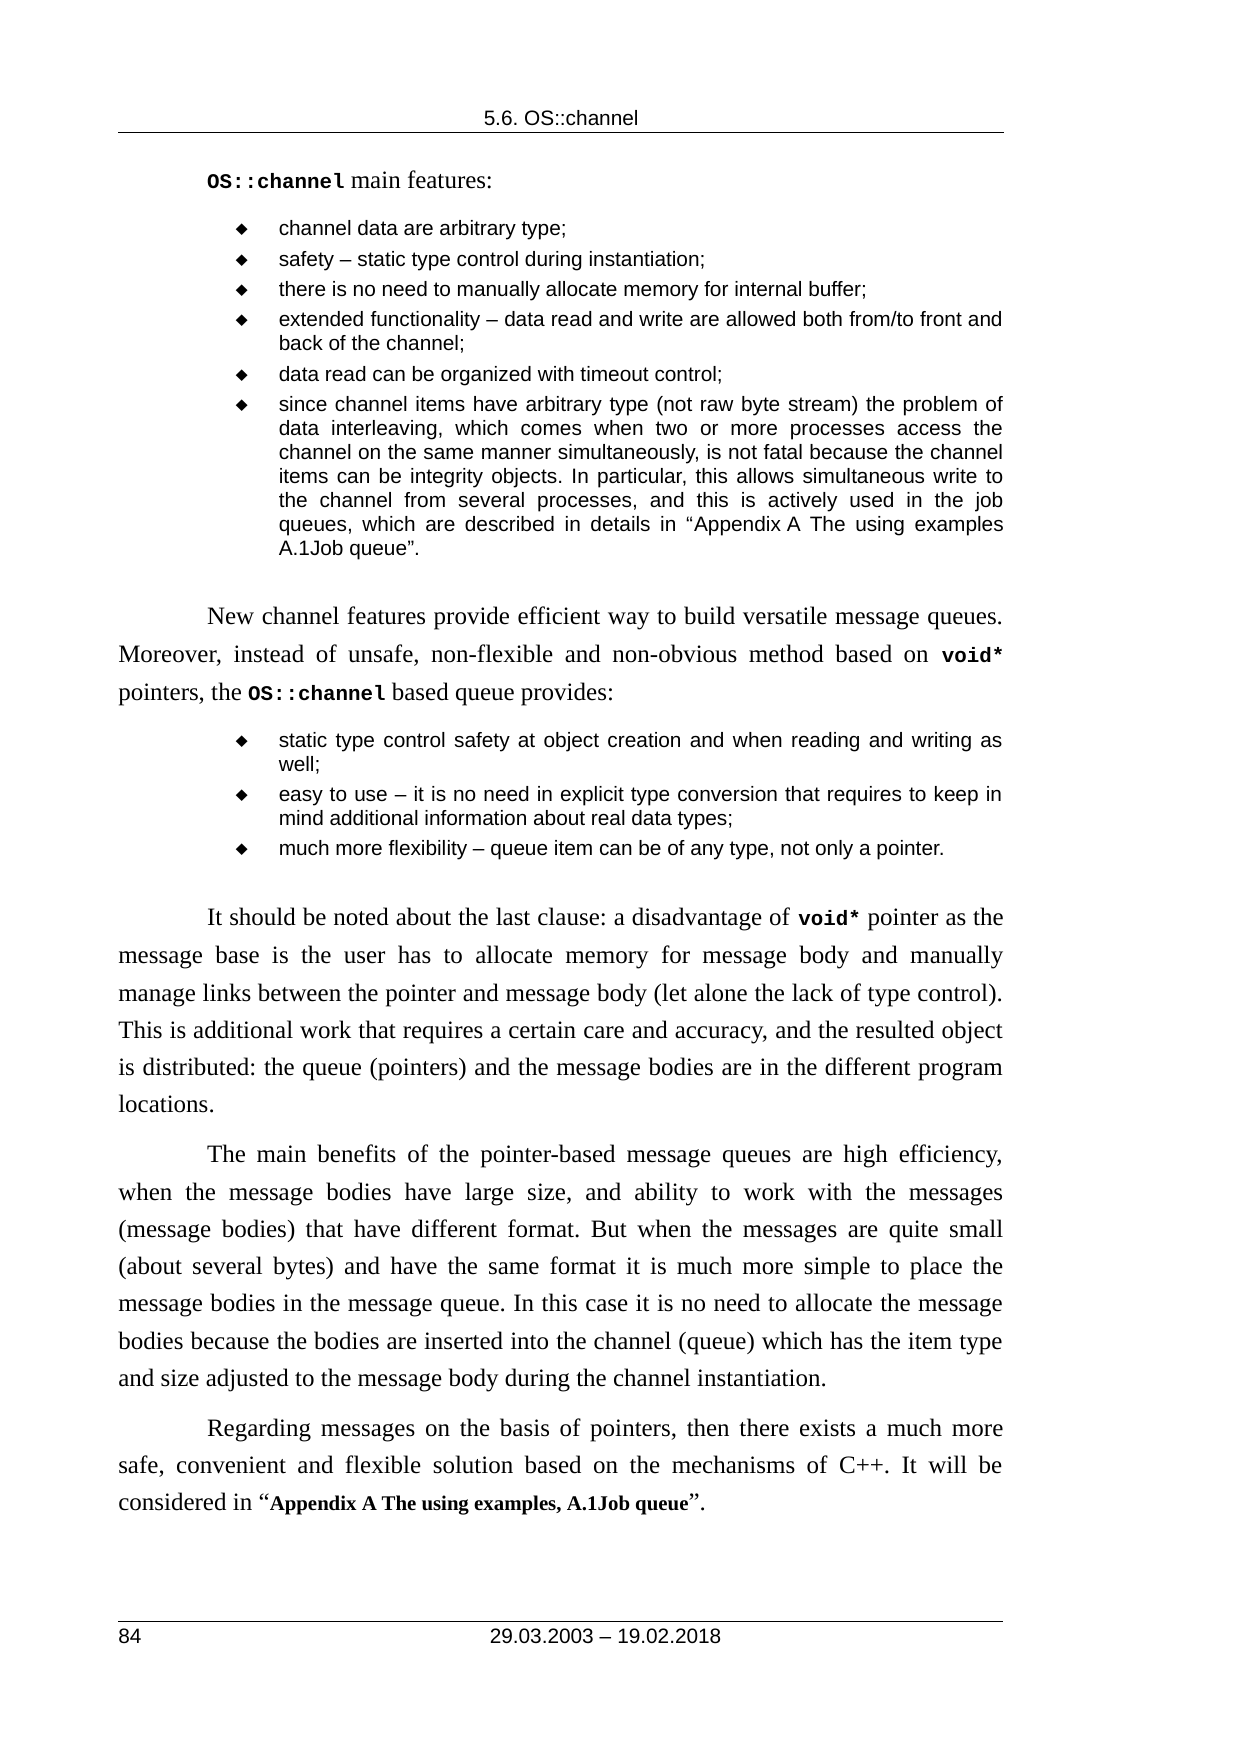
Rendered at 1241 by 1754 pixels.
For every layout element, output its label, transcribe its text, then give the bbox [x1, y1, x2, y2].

list extended functionality – data read and write are allowed both from/to front and back of the channel; [236, 307, 1004, 355]
text It should be noted about the last clause: a disadvantage of void* pointer as the message base is the user has to allocate memory for message body and manually manage links between the pointer and message body (let alone the lack of type control). This is additional work that requires a certain care and accuracy, and the resulted object is distributed: the queue (pointers) and the message bodies are in the different program locations. [118, 902, 1004, 1118]
text Regarding messages on the basis of pointers, then there exists a much more safe, convenient and flexible solution based on the mechanisms of C++. It will be considered in “Appendix A​ The using examples, A.1Job queue”. [118, 1413, 1004, 1516]
text The main benefits of the pointer-based message queues are high efficiency, when the message bodies have large size, and ability to work with the messages (message bodies) that have different format. But when the messages are quite small (about several bytes) and have the same format it is much more simple to place the message bodies in the message queue. In this case it is no need to allocate the message bodies because the bodies are inserted into the channel (queue) which has the item type and size adjusted to the message body during the channel instantiation. [118, 1139, 1004, 1392]
list easy to use – it is no need in explicit type conversion that requires to keep in mind additional information about real data types; [236, 782, 1004, 830]
list much more flexibility – queue item can be of any type, not only a pointer. [236, 836, 1004, 860]
text New channel features provide efficient way to build versatile message queues. Moreover, instead of unsafe, non-flexible and non-obvious method based on void* pointers, the OS::channel based queue provides: [118, 601, 1004, 706]
list safety – static type control during instantiation; [236, 246, 1004, 271]
list static type control safety at object creation and when reading and writing as well; [236, 728, 1004, 776]
list channel data are arbitrary type; [236, 216, 1004, 240]
list there is no need to manually allocate memory for internal buffer; [236, 277, 1004, 301]
text OS::channel main features: [118, 165, 1004, 195]
list since channel items have arbitrary type (not raw byte stream) the problem of data interleaving, which comes when two or more processes access the channel on the same manner simultaneously, is not fatal because the channel items can be integrity objects. In particular, this allows simultaneous write to the channel from several processes, and this is actively used in the job queues, which are described in details in “Appendix A​ The using examples A.1Job queue”. [236, 392, 1004, 559]
list data read can be organized with timeout control; [236, 361, 1004, 385]
